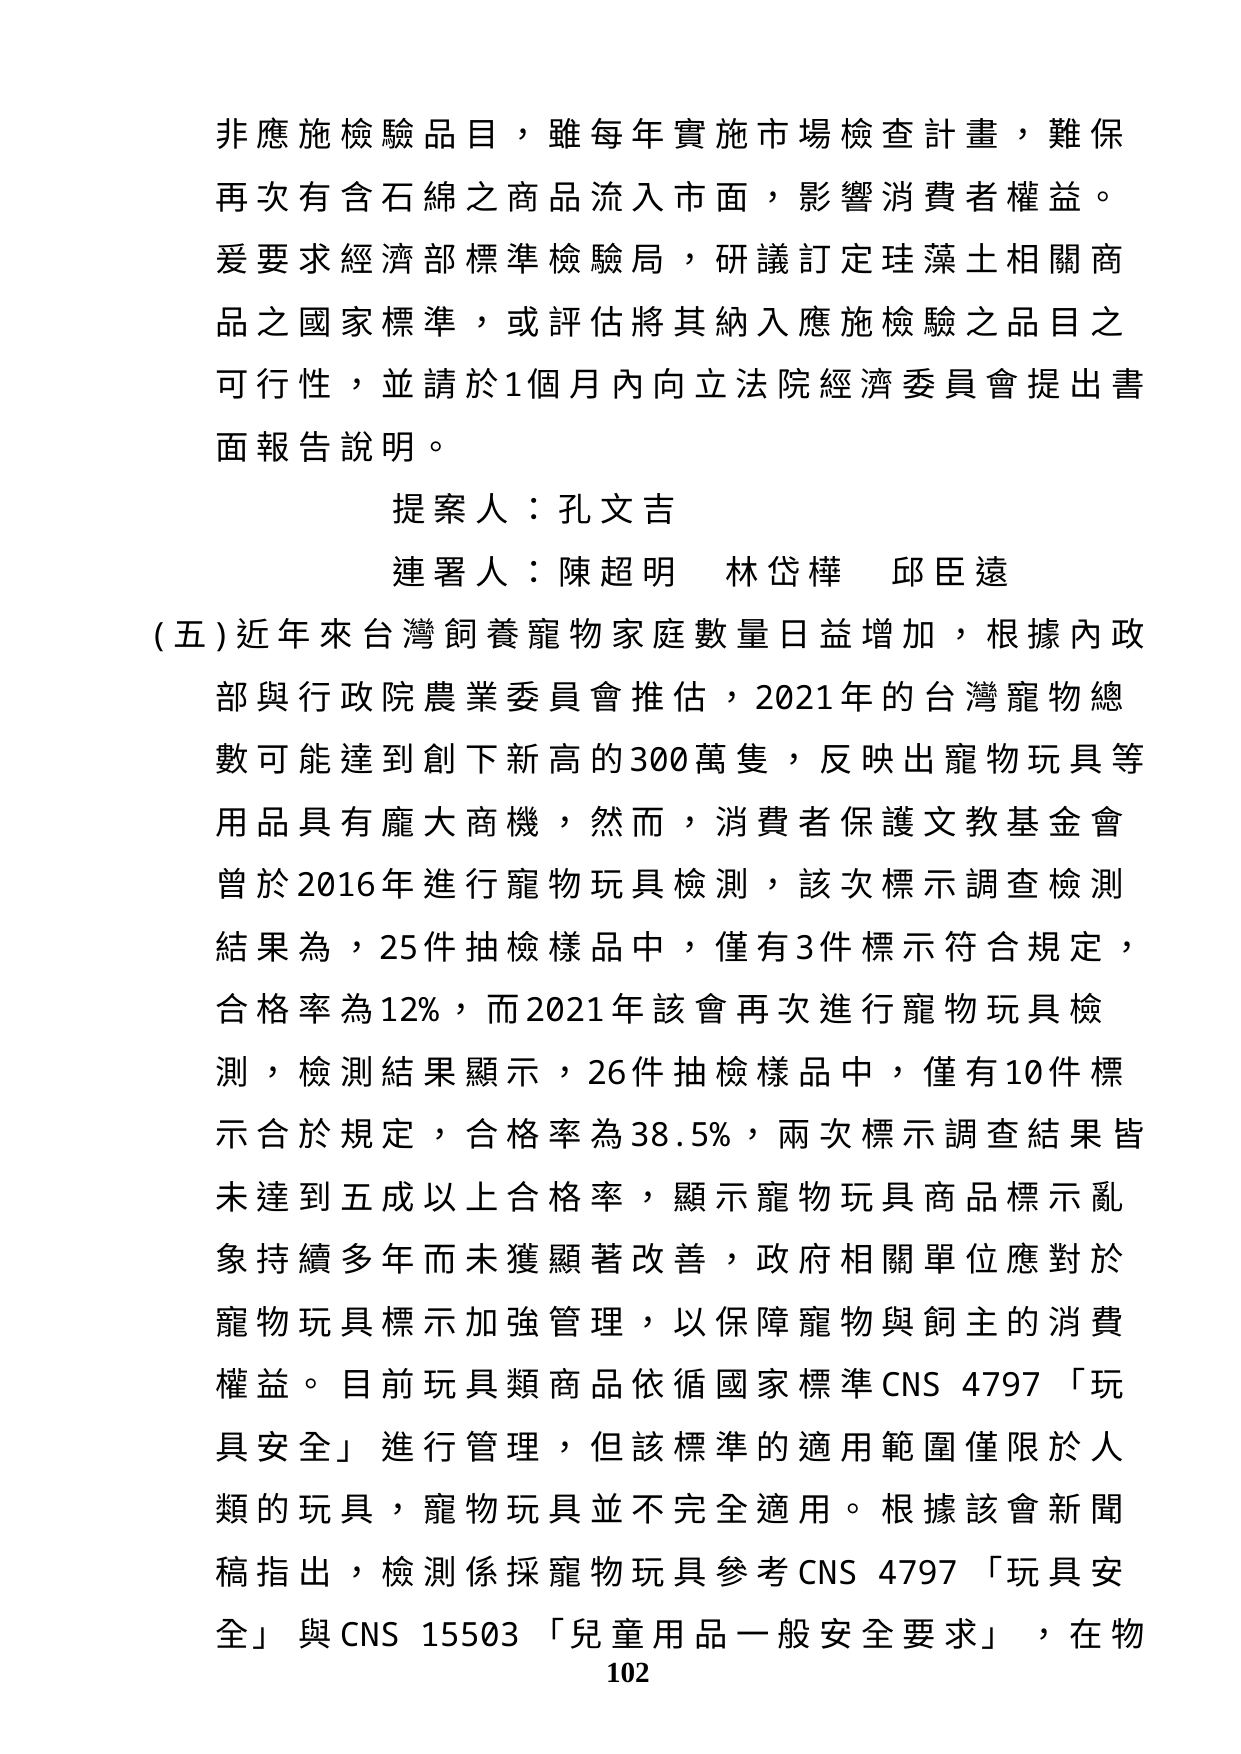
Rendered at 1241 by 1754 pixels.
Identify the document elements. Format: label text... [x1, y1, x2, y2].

text (五)近年來台灣飼養寵物家庭數量日益增加，根據內政部與行政院農業委員會推估，2021年的台灣寵物總數可能達到創下新高的300萬隻，反映出寵物玩具等用品具有龐大商機，然而，消費者保護文教基金會曾於2016年進行寵物玩具檢測，該次標示調查檢測結果為，25件抽檢樣品中，僅有3件標示符合規定，合格率為12%，而2021年該會再次進行寵物玩具檢測，檢測結果顯示，26件抽檢樣品中，僅有10件標示合於規定，合格率為38.5%，兩次標示調查結果皆未達到五成以上合格率，顯示寵物玩具商品標示亂象持續多年而未獲顯著改善，政府相關單位應對於寵物玩具標示加強管理，以保障寵物與飼主的消費權益。目前玩具類商品依循國家標準CNS 4797「玩具安全」進行管理，但該標準的適用範圍僅限於人類的玩具，寵物玩具並不完全適用。根據該會新聞稿指出，檢測係採寵物玩具參考CNS 4797「玩具安全」與CNS 15503「兒童用品一般安全要求」，在物 [140, 591, 1148, 1653]
text 提案人：孔文吉 [381, 466, 1148, 528]
text 連署人：陳超明 林岱樺 邱臣遠 [381, 528, 1148, 591]
text 非應施檢驗品目，雖每年實施市場檢查計畫，難保再次有含石綿之商品流入市面，影響消費者權益。爰要求經濟部標準檢驗局，研議訂定珪藻土相關商品之國家標準，或評估將其納入應施檢驗之品目之可行性，並請於1個月內向立法院經濟委員會提出書面報告說明。 [140, 91, 1148, 466]
